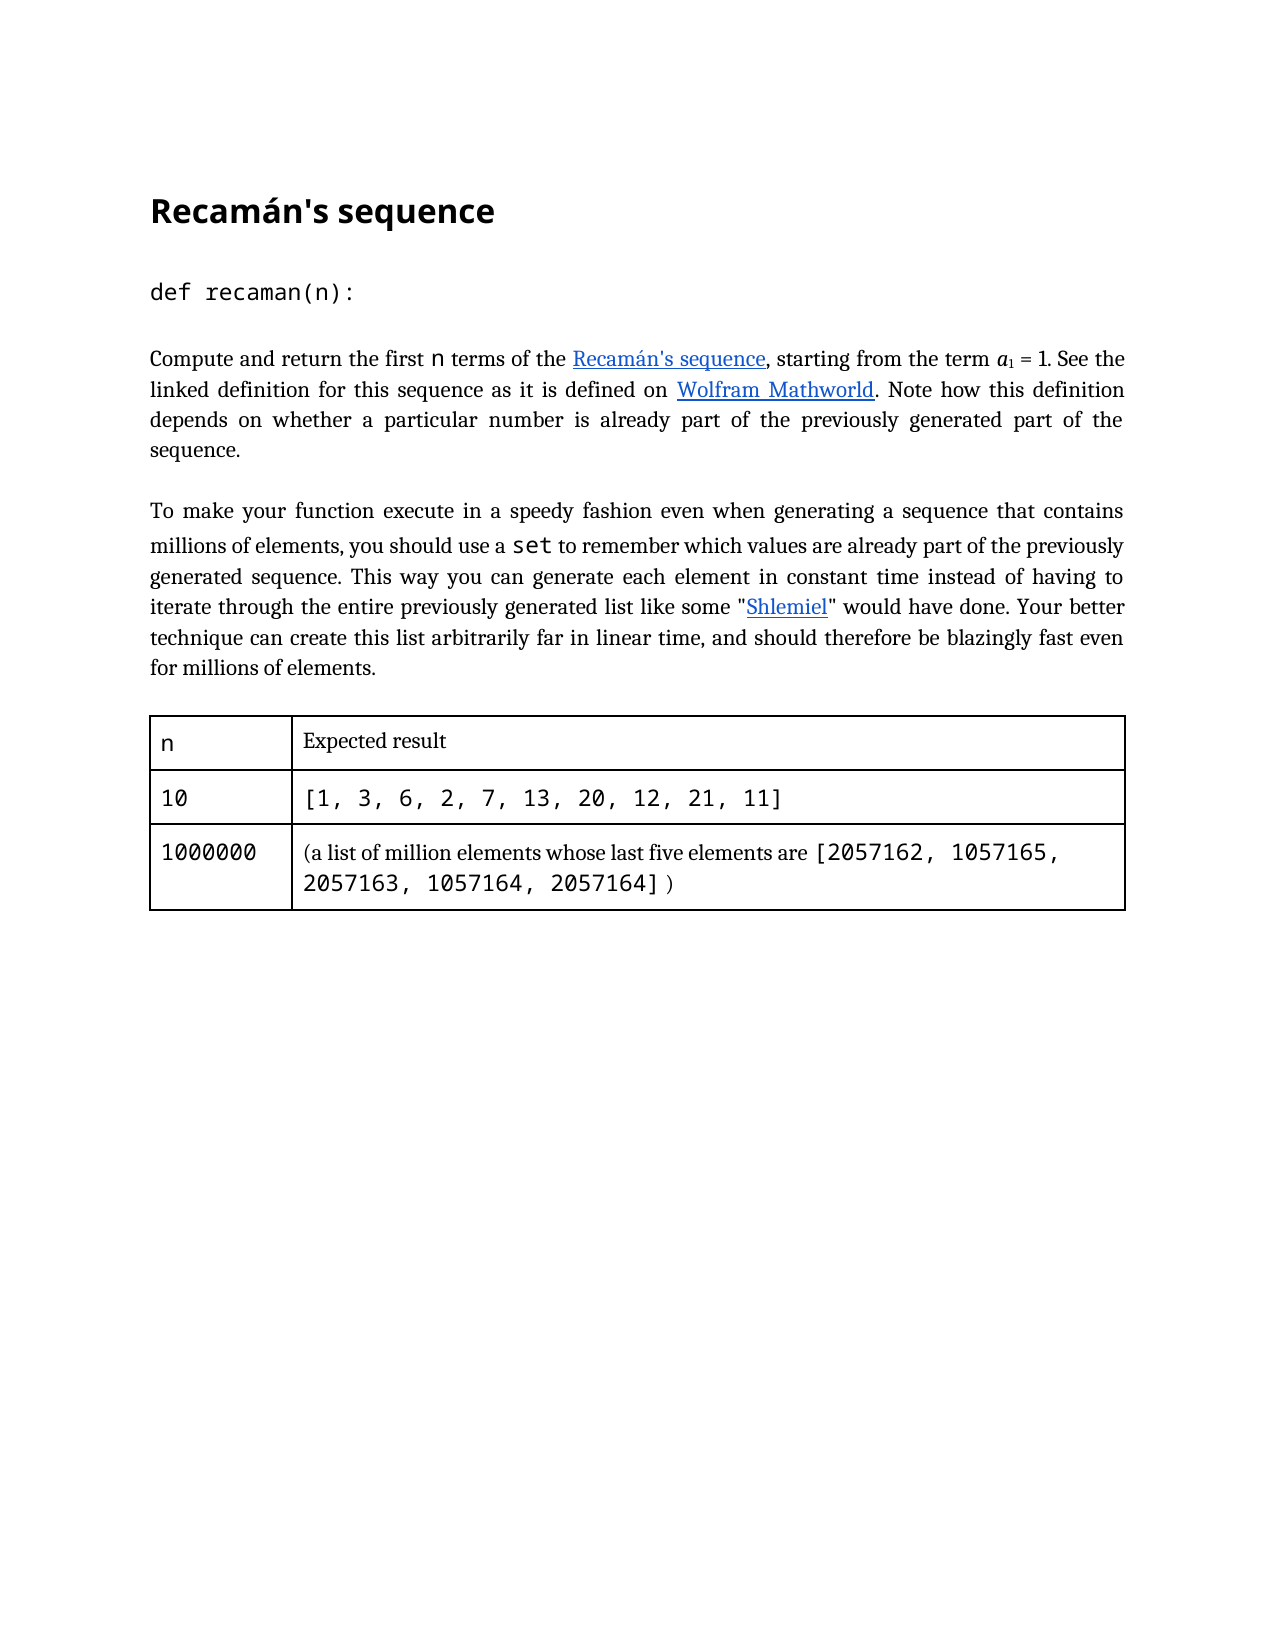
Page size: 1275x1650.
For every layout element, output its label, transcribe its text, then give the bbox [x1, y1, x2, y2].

table_cell 1000000 [151, 825, 291, 909]
table_header n [151, 717, 291, 769]
subtitle Recamán's sequence [150, 187, 1125, 233]
text To make your function execute in a speedy fashion even when generating a sequence that contains millions of elements, you should use a set to remember which values are already part of the previously generated sequence. This way you can generate each element in constant time instead of having to iterate through the entire previously generated list like some "Shlemiel" would have done. Your better technique can create this list arbitrarily far in linear time, and should therefore be blazingly fast even for millions of elements. [150, 498, 1125, 681]
table_cell (a list of million elements whose last five elements are [2057162, 1057165, 2057163, 1057164, 2057164] ) [293, 825, 1124, 909]
table_header Expected result [293, 717, 1124, 769]
text def recaman(n): [150, 276, 1125, 307]
table_cell 10 [151, 771, 291, 823]
table_cell [1, 3, 6, 2, 7, 13, 20, 12, 21, 11] [293, 771, 1124, 823]
text Compute and return the first n terms of the Recamán's sequence, starting from the term a1 = 1. See the linked definition for this sequence as it is defined on Wolfram Mathworld. Note how this definition depends on whether a particular number is already part of the previously generated part of the sequence. [150, 342, 1125, 464]
